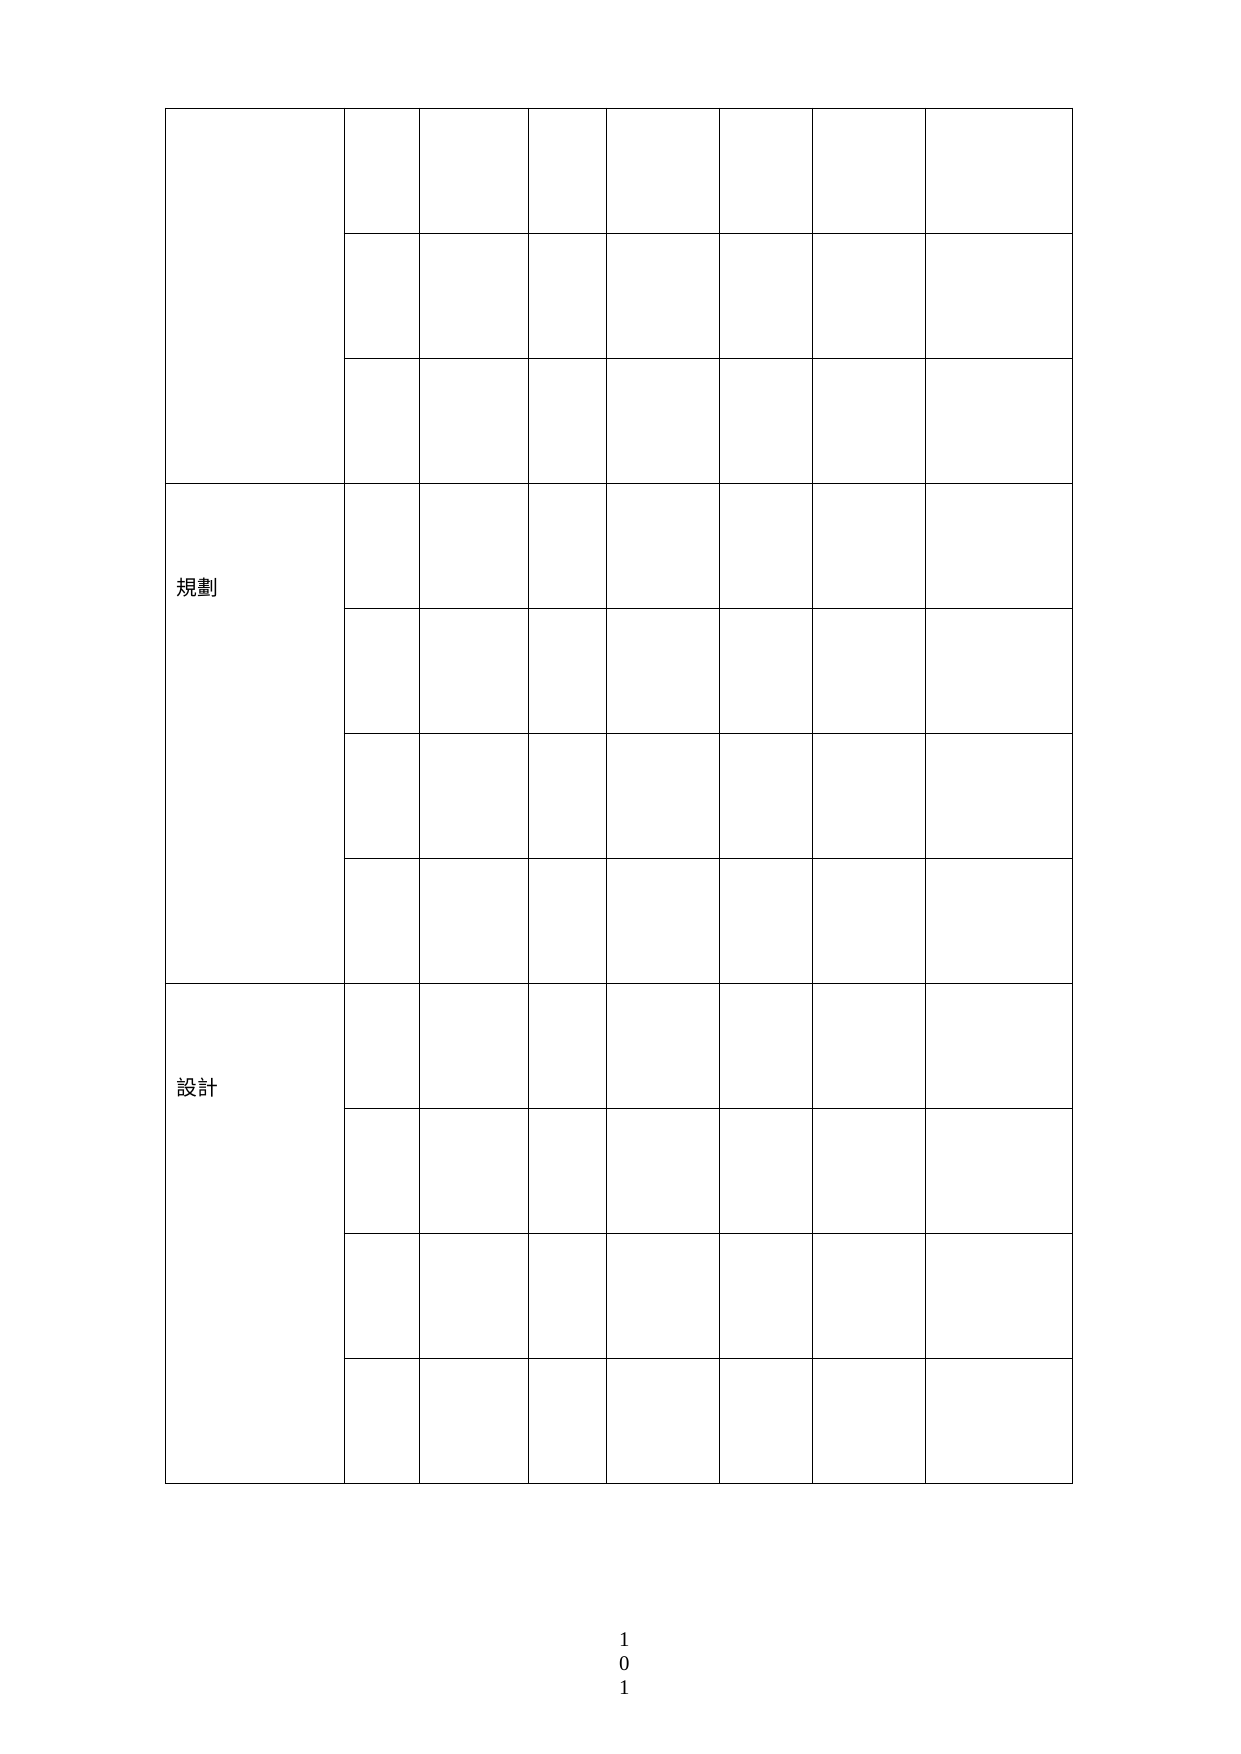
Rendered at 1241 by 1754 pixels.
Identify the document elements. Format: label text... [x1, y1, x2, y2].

table_cell [607, 234, 719, 358]
table_cell [345, 609, 419, 733]
table_cell [345, 734, 419, 858]
table_cell [345, 1359, 419, 1483]
table_cell [420, 359, 528, 483]
table_cell [720, 859, 812, 983]
table_cell [345, 484, 419, 608]
table_cell [607, 1234, 719, 1358]
table_cell [345, 109, 419, 233]
table_cell [720, 984, 812, 1108]
table_cell [813, 1109, 925, 1233]
table_cell [166, 109, 344, 483]
table_cell [720, 484, 812, 608]
table_cell [345, 359, 419, 483]
table_cell [607, 1359, 719, 1483]
table_cell 設計 [166, 984, 344, 1483]
table_cell [420, 609, 528, 733]
table_cell [529, 984, 606, 1108]
table_cell [813, 1359, 925, 1483]
table_cell [813, 609, 925, 733]
table_cell [345, 1109, 419, 1233]
table_cell [720, 1109, 812, 1233]
table_cell [926, 1234, 1072, 1358]
table_cell [926, 984, 1072, 1108]
table_cell [720, 1359, 812, 1483]
table_cell [813, 109, 925, 233]
table_cell [813, 734, 925, 858]
table_cell [813, 484, 925, 608]
table_cell [420, 1109, 528, 1233]
table_cell [926, 234, 1072, 358]
table_cell [607, 109, 719, 233]
table_cell [926, 734, 1072, 858]
table_cell [720, 734, 812, 858]
table_cell [926, 859, 1072, 983]
table_cell [926, 109, 1072, 233]
table_cell [813, 984, 925, 1108]
table_cell [529, 484, 606, 608]
table_cell [420, 859, 528, 983]
table_cell [813, 359, 925, 483]
table_cell [345, 234, 419, 358]
table_cell [607, 984, 719, 1108]
table_cell [926, 1359, 1072, 1483]
table_cell [607, 1109, 719, 1233]
table_cell [529, 1359, 606, 1483]
table_cell [529, 1234, 606, 1358]
table_cell [720, 359, 812, 483]
table_cell [420, 734, 528, 858]
table_cell [813, 859, 925, 983]
table_cell [420, 109, 528, 233]
table_cell [529, 1109, 606, 1233]
table_cell [529, 234, 606, 358]
table_cell [529, 109, 606, 233]
table_cell [926, 484, 1072, 608]
table_cell [813, 234, 925, 358]
table_cell [420, 234, 528, 358]
table_cell [420, 484, 528, 608]
table_cell [345, 984, 419, 1108]
table_cell [720, 109, 812, 233]
table_cell [529, 609, 606, 733]
table_cell [607, 734, 719, 858]
table_cell [420, 1234, 528, 1358]
table_cell 規劃 [166, 484, 344, 983]
table_cell [529, 359, 606, 483]
table_cell [720, 609, 812, 733]
table_cell [720, 234, 812, 358]
table_cell [813, 1234, 925, 1358]
table_cell [529, 859, 606, 983]
table_cell [345, 1234, 419, 1358]
table_cell [607, 484, 719, 608]
table_cell [529, 734, 606, 858]
table_cell [926, 609, 1072, 733]
table_cell [607, 359, 719, 483]
table_cell [926, 359, 1072, 483]
table_cell [926, 1109, 1072, 1233]
table_cell [607, 609, 719, 733]
table_cell [607, 859, 719, 983]
table_cell [720, 1234, 812, 1358]
table_cell [420, 1359, 528, 1483]
table_cell [420, 984, 528, 1108]
table_cell [345, 859, 419, 983]
